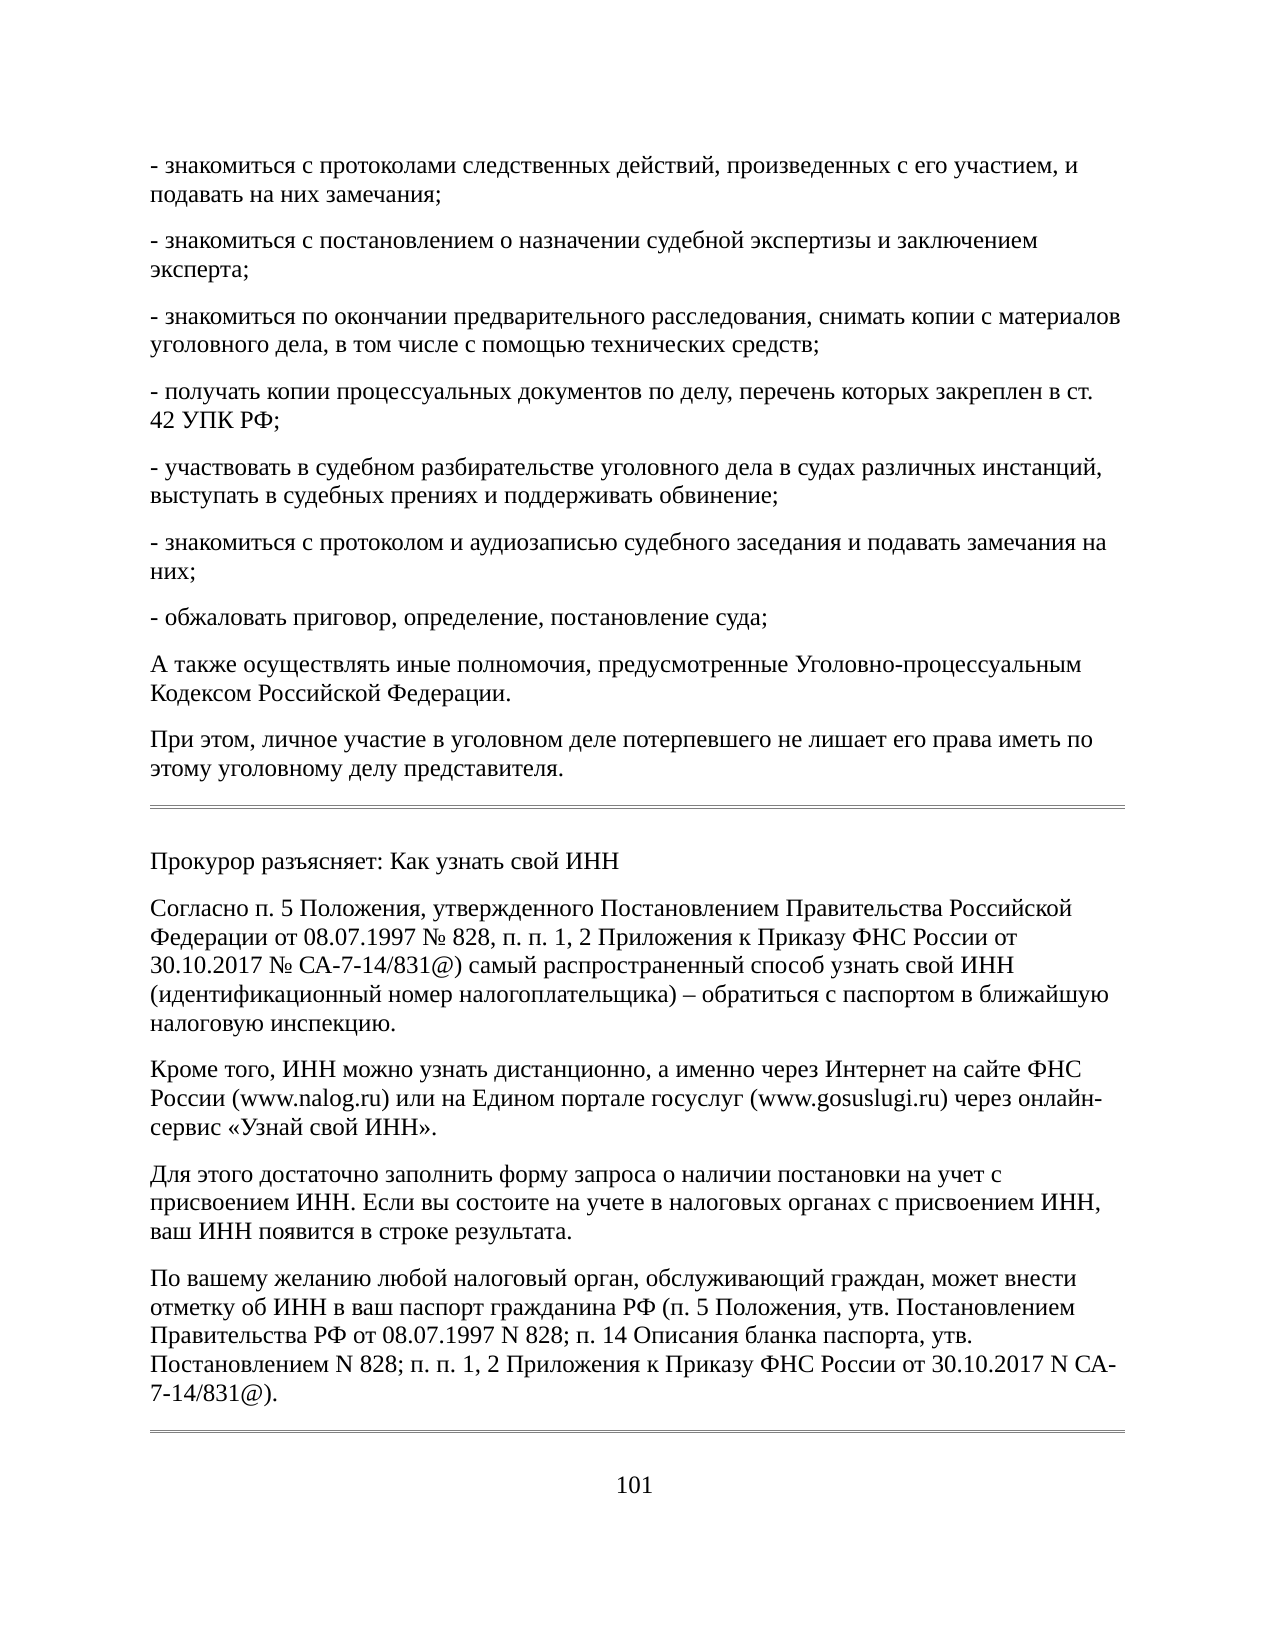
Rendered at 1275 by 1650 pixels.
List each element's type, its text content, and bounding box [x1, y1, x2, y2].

text - получать копии процессуальных документов по делу, перечень которых закреплен в ст. 42 УПК РФ; [150, 376, 1125, 434]
text - знакомиться с постановлением о назначении судебной экспертизы и заключением эксперта; [150, 225, 1125, 283]
text По вашему желанию любой налоговый орган, обслуживающий граждан, может внести отметку об ИНН в ваш паспорт гражданина РФ (п. 5 Положения, утв. Постановлением Правительства РФ от 08.07.1997 N 828; п. 14 Описания бланка паспорта, утв. Постановлением N 828; п. п. 1, 2 Приложения к Приказу ФНС России от 30.10.2017 N СА-7-14/831@). [150, 1263, 1125, 1407]
text - знакомиться с протоколом и аудиозаписью судебного заседания и подавать замечания на них; [150, 527, 1125, 584]
text - знакомиться по окончании предварительного расследования, снимать копии с материалов уголовного дела, в том числе с помощью технических средств; [150, 301, 1125, 358]
text А также осуществлять иные полномочия, предусмотренные Уголовно-процессуальным Кодексом Российской Федерации. [150, 649, 1125, 707]
text Для этого достаточно заполнить форму запроса о наличии постановки на учет с присвоением ИНН. Если вы состоите на учете в налоговых органах с присвоением ИНН, ваш ИНН появится в строке результата. [150, 1159, 1125, 1245]
text При этом, личное участие в уголовном деле потерпевшего не лишает его права иметь по этому уголовному делу представителя. [150, 724, 1125, 782]
text Кроме того, ИНН можно узнать дистанционно, а именно через Интернет на сайте ФНС России (www.nalog.ru) или на Едином портале госуслуг (www.gosuslugi.ru) через онлайн-сервис «Узнай свой ИНН». [150, 1054, 1125, 1141]
text - обжаловать приговор, определение, постановление суда; [150, 602, 1125, 631]
text - знакомиться с протоколами следственных действий, произведенных с его участием, и подавать на них замечания; [150, 150, 1125, 207]
text - участвовать в судебном разбирательстве уголовного дела в судах различных инстанций, выступать в судебных прениях и поддерживать обвинение; [150, 452, 1125, 509]
text Прокурор разъясняет: Как узнать свой ИНН [150, 846, 1125, 875]
text Согласно п. 5 Положения, утвержденного Постановлением Правительства Российской Федерации от 08.07.1997 № 828, п. п. 1, 2 Приложения к Приказу ФНС России от 30.10.2017 № СА-7-14/831@) самый распространенный способ узнать свой ИНН (идентификационный номер налогоплательщика) – обратиться с паспортом в ближайшую налоговую инспекцию. [150, 893, 1125, 1037]
